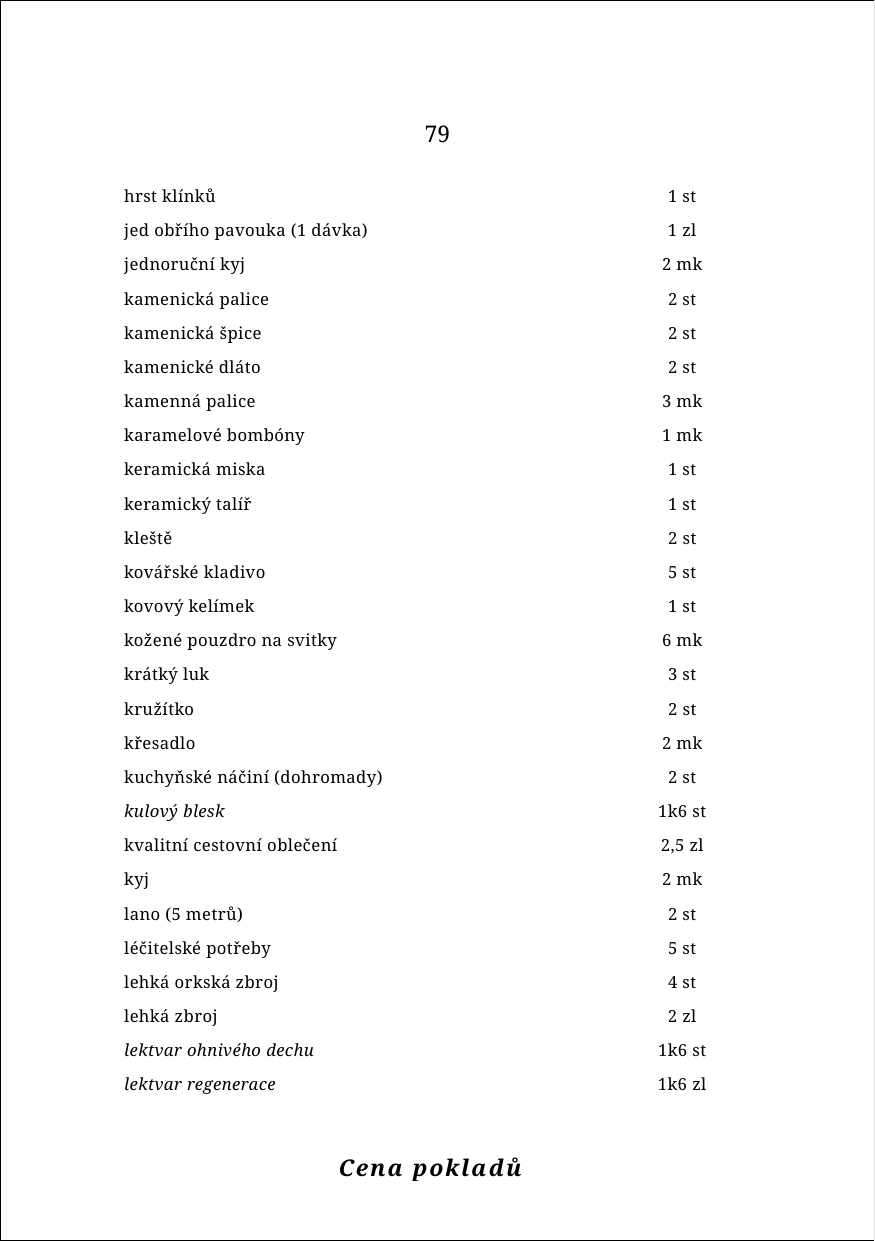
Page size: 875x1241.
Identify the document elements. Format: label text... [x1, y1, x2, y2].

table_cell lehká orkská zbroj [118, 965, 608, 999]
table_cell lano (5 metrů) [118, 896, 608, 931]
table_cell hrst klínků [118, 179, 608, 213]
table_cell 5 st [608, 931, 756, 965]
table_cell kamenická špice [118, 316, 608, 350]
table_cell léčitelské potřeby [118, 931, 608, 965]
table_cell lektvar ohnivého dechu [118, 1033, 608, 1067]
table_cell 2 st [608, 281, 756, 316]
table_cell 6 mk [608, 623, 756, 657]
table_cell kružítko [118, 691, 608, 726]
table_cell 3 st [608, 657, 756, 691]
table_cell kovářské kladivo [118, 555, 608, 589]
table_cell keramická miska [118, 452, 608, 486]
table_cell kulový blesk [118, 794, 608, 828]
table_cell 1k6 st [608, 794, 756, 828]
table_cell 1 zl [608, 213, 756, 247]
table_cell 1 mk [608, 418, 756, 452]
table_cell 1 st [608, 452, 756, 486]
table_cell 2 mk [608, 862, 756, 896]
table_cell krátký luk [118, 657, 608, 691]
table_cell 1 st [608, 179, 756, 213]
table_cell lektvar regenerace [118, 1067, 608, 1101]
table_cell 2 st [608, 691, 756, 726]
table_cell 2 st [608, 350, 756, 384]
table_cell křesadlo [118, 726, 608, 760]
table_cell kyj [118, 862, 608, 896]
table_cell kamenná palice [118, 384, 608, 418]
table_cell kleště [118, 521, 608, 555]
table_cell 2 mk [608, 247, 756, 281]
table_cell lehká zbroj [118, 999, 608, 1033]
table_cell 2 st [608, 760, 756, 794]
table_cell 5 st [608, 555, 756, 589]
table_cell karamelové bombóny [118, 418, 608, 452]
table_cell 2,5 zl [608, 828, 756, 862]
table_cell 2 st [608, 316, 756, 350]
table_cell 2 zl [608, 999, 756, 1033]
table_cell 3 mk [608, 384, 756, 418]
table_cell kamenické dláto [118, 350, 608, 384]
table_cell 2 st [608, 896, 756, 931]
table_cell 2 st [608, 521, 756, 555]
table_cell jednoruční kyj [118, 247, 608, 281]
table_cell keramický talíř [118, 486, 608, 521]
table_cell 1 st [608, 589, 756, 623]
table_cell kuchyňské náčiní (dohromady) [118, 760, 608, 794]
table_cell 1k6 zl [608, 1067, 756, 1101]
table_cell kvalitní cestovní oblečení [118, 828, 608, 862]
table_cell kamenická palice [118, 281, 608, 316]
table_cell kožené pouzdro na svitky [118, 623, 608, 657]
table_cell 2 mk [608, 726, 756, 760]
table_cell 1k6 st [608, 1033, 756, 1067]
table_cell 4 st [608, 965, 756, 999]
table_cell jed obřího pavouka (1 dávka) [118, 213, 608, 247]
table_cell 1 st [608, 486, 756, 521]
table_cell kovový kelímek [118, 589, 608, 623]
